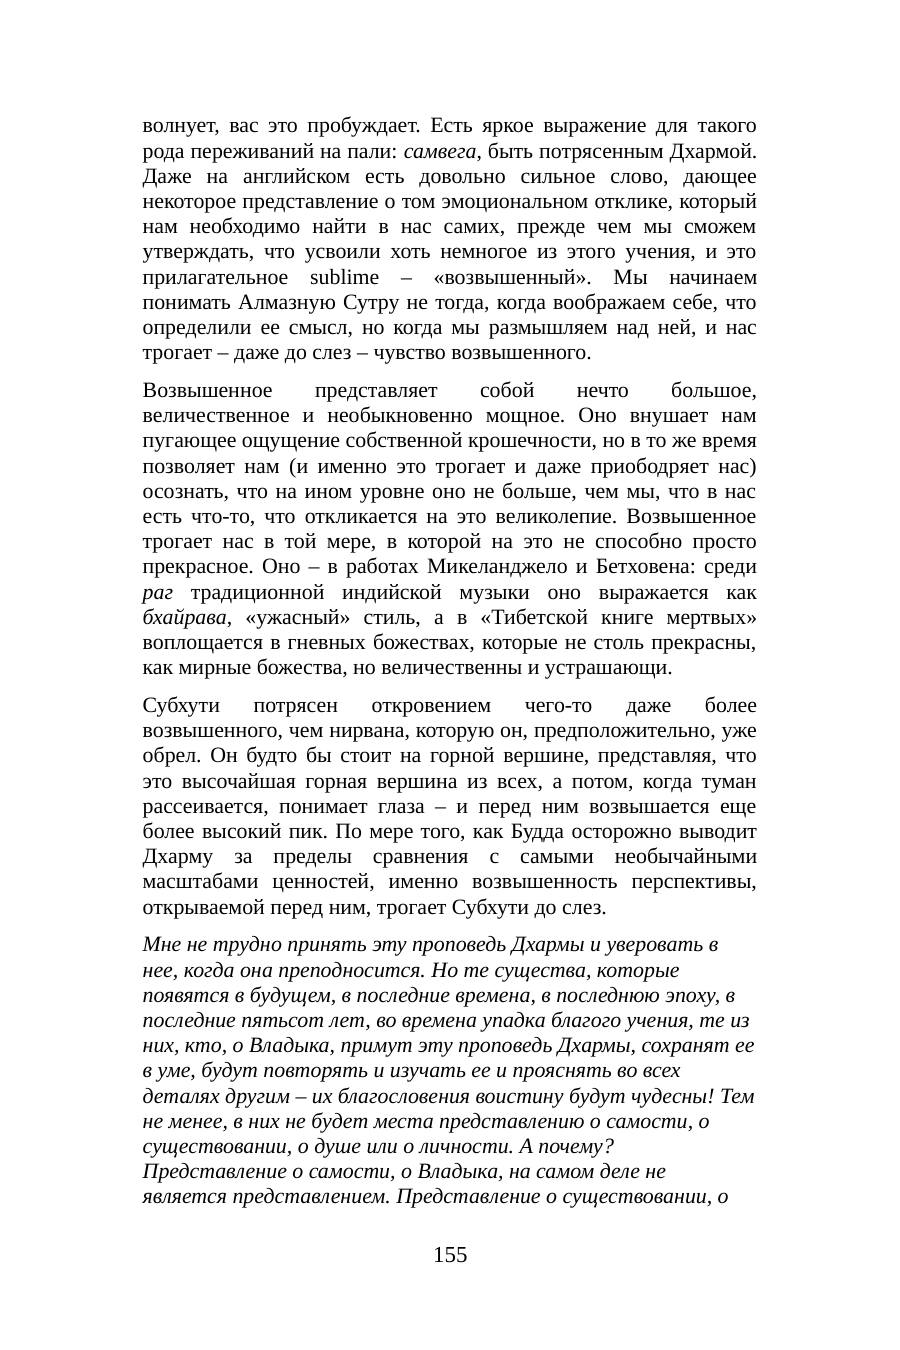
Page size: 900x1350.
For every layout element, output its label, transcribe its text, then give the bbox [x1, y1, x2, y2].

text Мне не трудно принять эту проповедь Дхармы и уверовать в нее, когда она преподносится. Но те существа, которые появятся в будущем, в последние времена, в последнюю эпоху, в последние пятьсот лет, во времена упадка благого учения, те из них, кто, о Владыка, примут эту проповедь Дхармы, сохранят ее в уме, будут повторять и изучать ее и прояснять во всех деталях другим – их благословения воистину будут чудесны! Тем не менее, в них не будет места представлению о самости, о существовании, о душе или о личности. А почему? Представление о самости, о Владыка, на самом деле не является представлением. Представление о существовании, о [142, 931, 757, 1209]
text волнует, вас это пробуждает. Есть яркое выражение для такого рода переживаний на пали: самвега, быть потрясенным Дхармой. Даже на английском есть довольно сильное слово, дающее некоторое представление о том эмоциональном отклике, который нам необходимо найти в нас самих, прежде чем мы сможем утверждать, что усвоили хоть немногое из этого учения, и это прилагательное sublime – «возвышенный». Мы начинаем понимать Алмазную Сутру не тогда, когда воображаем себе, что определили ее смысл, но когда мы размышляем над ней, и нас трогает – даже до слез – чувство возвышенного. [142, 112, 757, 364]
text Возвышенное представляет собой нечто большое, величественное и необыкновенно мощное. Оно внушает нам пугающее ощущение собственной крошечности, но в то же время позволяет нам (и именно это трогает и даже приободряет нас) осознать, что на ином уровне оно не больше, чем мы, что в нас есть что-то, что откликается на это великолепие. Возвышенное трогает нас в той мере, в которой на это не способно просто прекрасное. Оно – в работах Микеланджело и Бетховена: среди раг традиционной индийской музыки оно выражается как бхайрава, «ужасный» стиль, а в «Тибетской книге мертвых» воплощается в гневных божествах, которые не столь прекрасны, как мирные божества, но величественны и устрашающи. [142, 377, 757, 679]
text Субхути потрясен откровением чего-то даже более возвышенного, чем нирвана, которую он, предположительно, уже обрел. Он будто бы стоит на горной вершине, представляя, что это высочайшая горная вершина из всех, а потом, когда туман рассеивается, понимает глаза – и перед ним возвышается еще более высокий пик. По мере того, как Будда осторожно выводит Дхарму за пределы сравнения с самыми необычайными масштабами ценностей, именно возвышенность перспективы, открываемой перед ним, трогает Субхути до слез. [142, 692, 757, 919]
